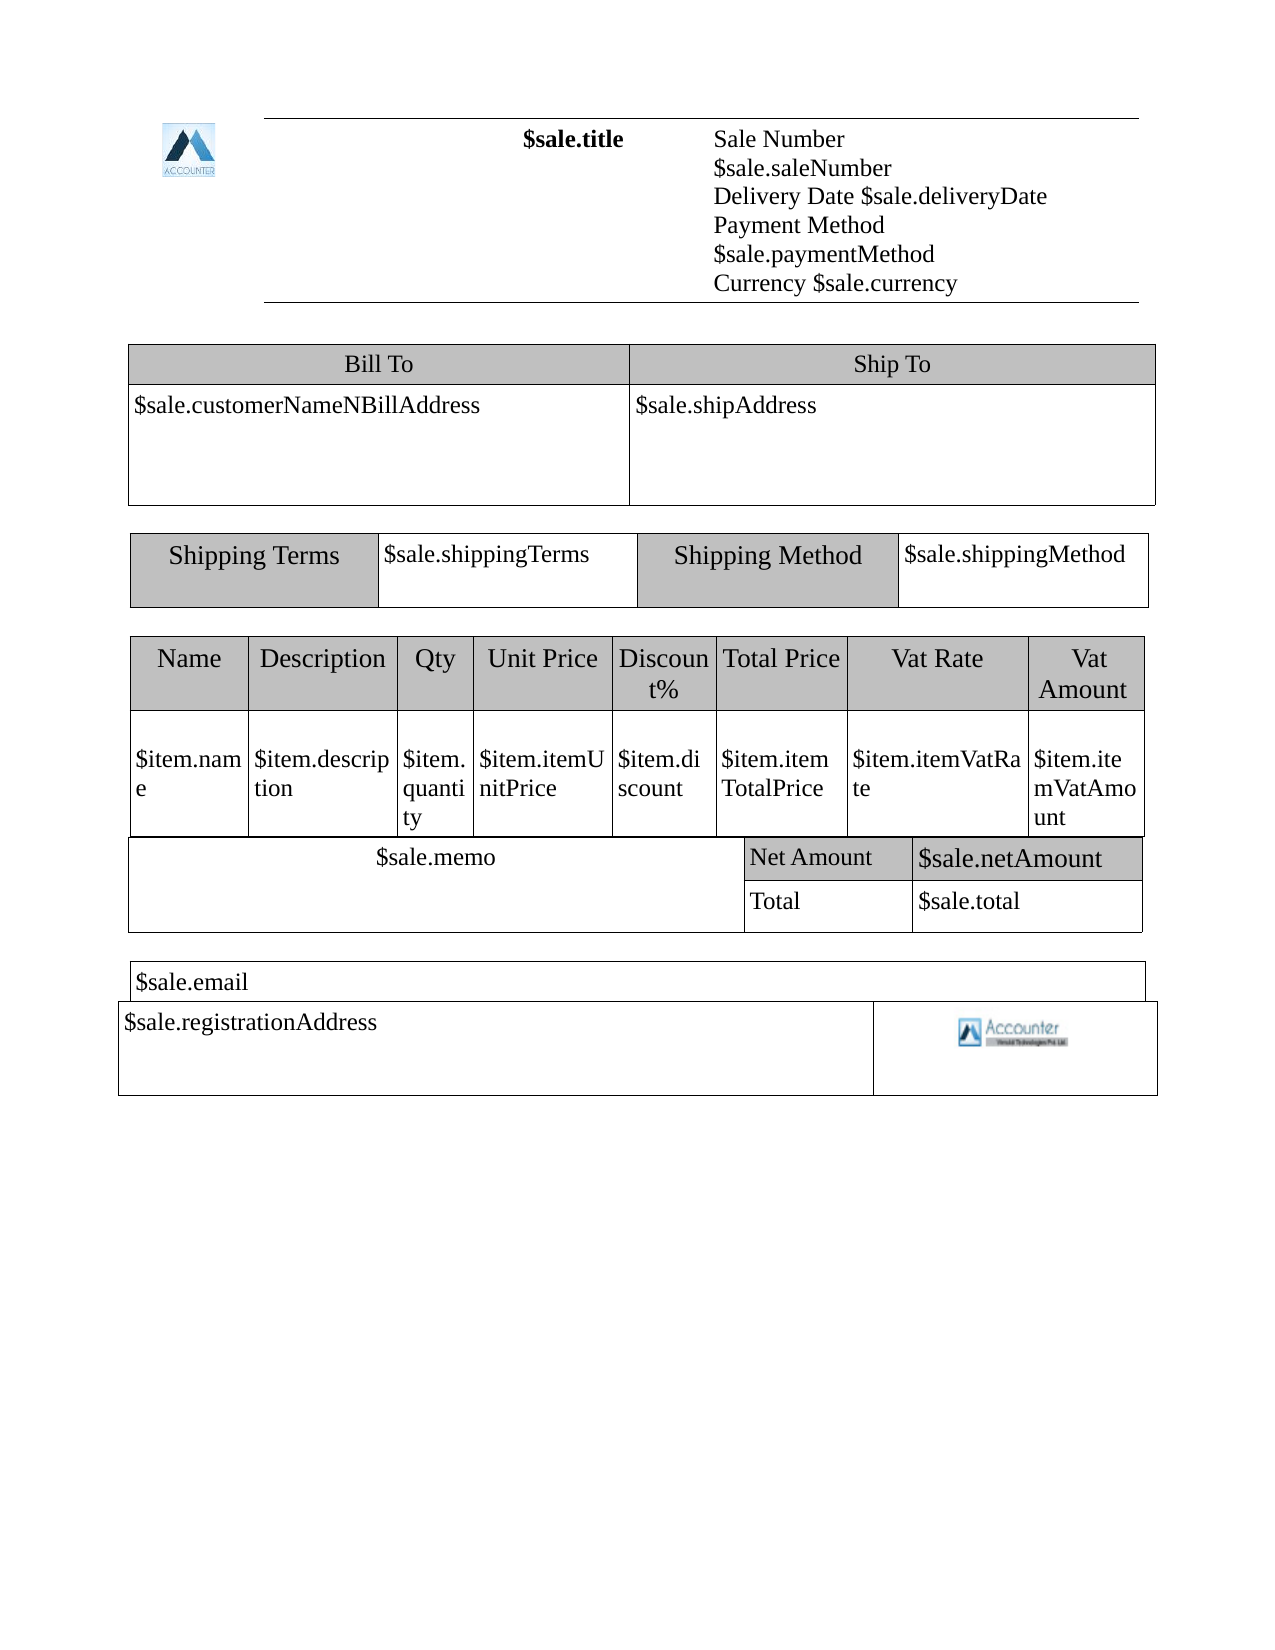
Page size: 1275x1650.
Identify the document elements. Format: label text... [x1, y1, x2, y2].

picture [953, 1007, 1074, 1061]
table_header Description [249, 637, 397, 710]
table_header $sale.memo [129, 838, 744, 932]
table_header Vat Rate [848, 637, 1028, 710]
table_cell $sale.customerNameNBillAddress [129, 385, 629, 504]
table_header Ship To [630, 345, 1155, 384]
table_header Bill To [129, 345, 629, 384]
table_header [114, 118, 264, 302]
table_header Unit Price [474, 637, 612, 710]
table_header Vat Amount [1029, 637, 1144, 710]
table_header Qty [398, 637, 473, 710]
table_cell $item.name [131, 711, 248, 836]
table_cell Total [745, 881, 912, 932]
table_cell $item.description [249, 711, 397, 836]
table_header $sale.registrationAddress [119, 1002, 873, 1095]
table_cell $item.itemTotalPrice [717, 711, 847, 836]
table_header Shipping Terms [131, 534, 378, 607]
table_cell $item.itemVatRate [848, 711, 1028, 836]
table_header $sale.shippingTerms [379, 534, 637, 607]
table_cell $item.itemUnitPrice [474, 711, 612, 836]
table_cell $item.discount [613, 711, 716, 836]
table_header $sale.netAmount [913, 838, 1142, 880]
table_cell $sale.shipAddress [630, 385, 1155, 504]
table_header $sale.email [131, 962, 1145, 1001]
table_header Shipping Method [638, 534, 898, 607]
table_header $sale.shippingMethod [899, 534, 1148, 607]
table_header Discount% [613, 637, 716, 710]
picture [162, 123, 216, 177]
table_header Sale Number $sale.saleNumber Delivery Date $sale.deliveryDate Payment Method $sale.paymentMethod Currency $sale.currency [708, 119, 1139, 302]
table_cell $item.itemVatAmount [1029, 711, 1144, 836]
table_header $sale.title [264, 119, 708, 302]
table_header [874, 1002, 1157, 1095]
table_header Total Price [717, 637, 847, 710]
table_header Name [131, 637, 248, 710]
table_header Net Amount [745, 838, 912, 880]
table_cell $item.quantity [398, 711, 473, 836]
table_cell $sale.total [913, 881, 1142, 932]
